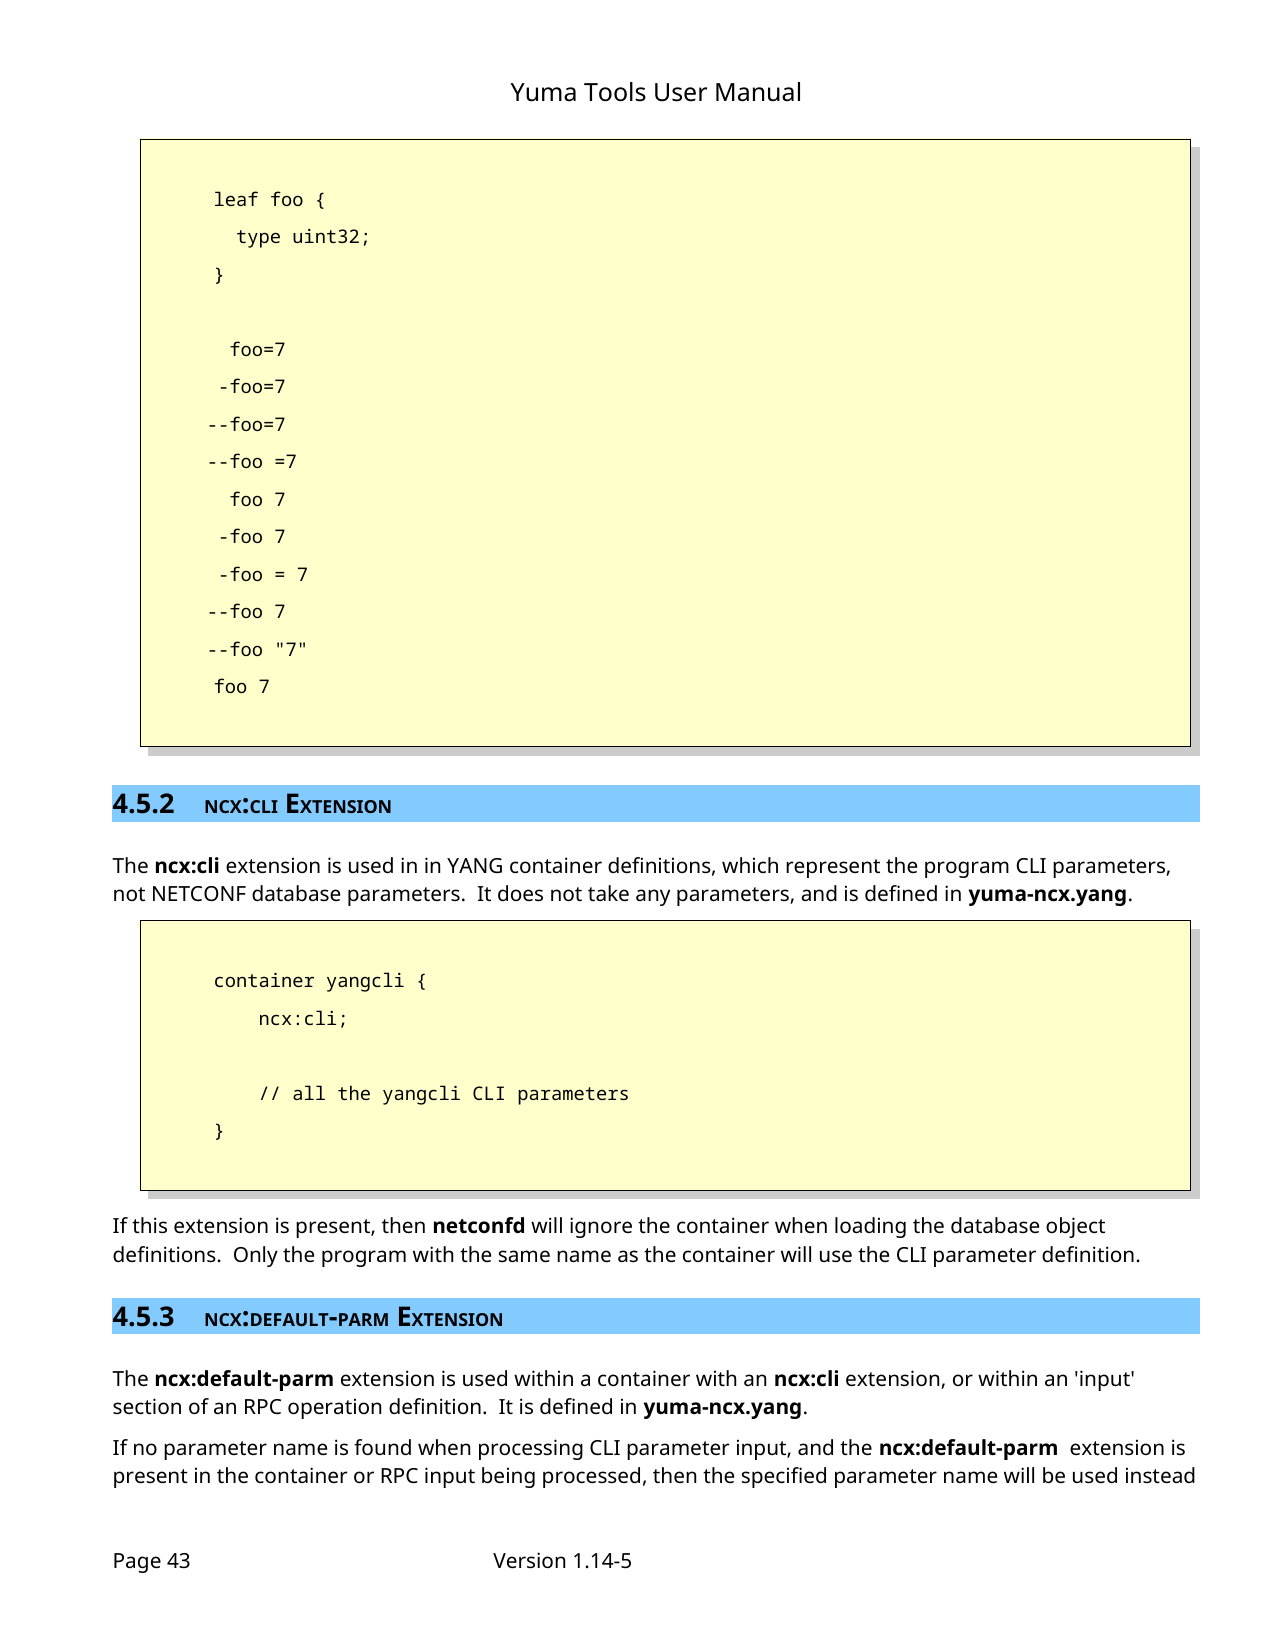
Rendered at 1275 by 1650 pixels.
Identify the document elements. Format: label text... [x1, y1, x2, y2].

text foo=7 [141, 326, 1190, 362]
text ncx:cli; [141, 995, 1190, 1031]
text -foo = 7 [141, 551, 1190, 587]
text If this extension is present, then netconfd will ignore the container when loading the database object definitions. Only the program with the same name as the container will use the CLI parameter definition. [112, 1212, 1200, 1268]
text -foo 7 [141, 513, 1190, 549]
text } [141, 1108, 1190, 1143]
text // all the yangcli CLI parameters [141, 1070, 1190, 1106]
subtitle ncx:cli Extension [112, 785, 1200, 822]
text foo 7 [141, 476, 1190, 512]
text foo 7 [141, 663, 1190, 699]
text -foo=7 [141, 363, 1190, 399]
text } [141, 251, 1190, 287]
subtitle ncx:default-parm Extension [112, 1298, 1200, 1334]
text The ncx:default-parm extension is used within a container with an ncx:cli extension, or within an 'input' section of an RPC operation definition. It is defined in yuma-ncx.yang. [112, 1364, 1200, 1421]
text --foo =7 [141, 438, 1190, 474]
text container yangcli { [141, 958, 1190, 993]
text If no parameter name is found when processing CLI parameter input, and the ncx:default-parm extension is present in the container or RPC input being processed, then the specified parameter name will be used instead [112, 1433, 1200, 1490]
text leaf foo { [141, 176, 1190, 212]
text --foo "7" [141, 626, 1190, 662]
text --foo 7 [141, 588, 1190, 624]
text The ncx:cli extension is used in in YANG container definitions, which represent the program CLI parameters, not NETCONF database parameters. It does not take any parameters, and is defined in yuma-ncx.yang. [112, 851, 1200, 908]
text type uint32; [141, 213, 1190, 249]
text --foo=7 [141, 401, 1190, 437]
